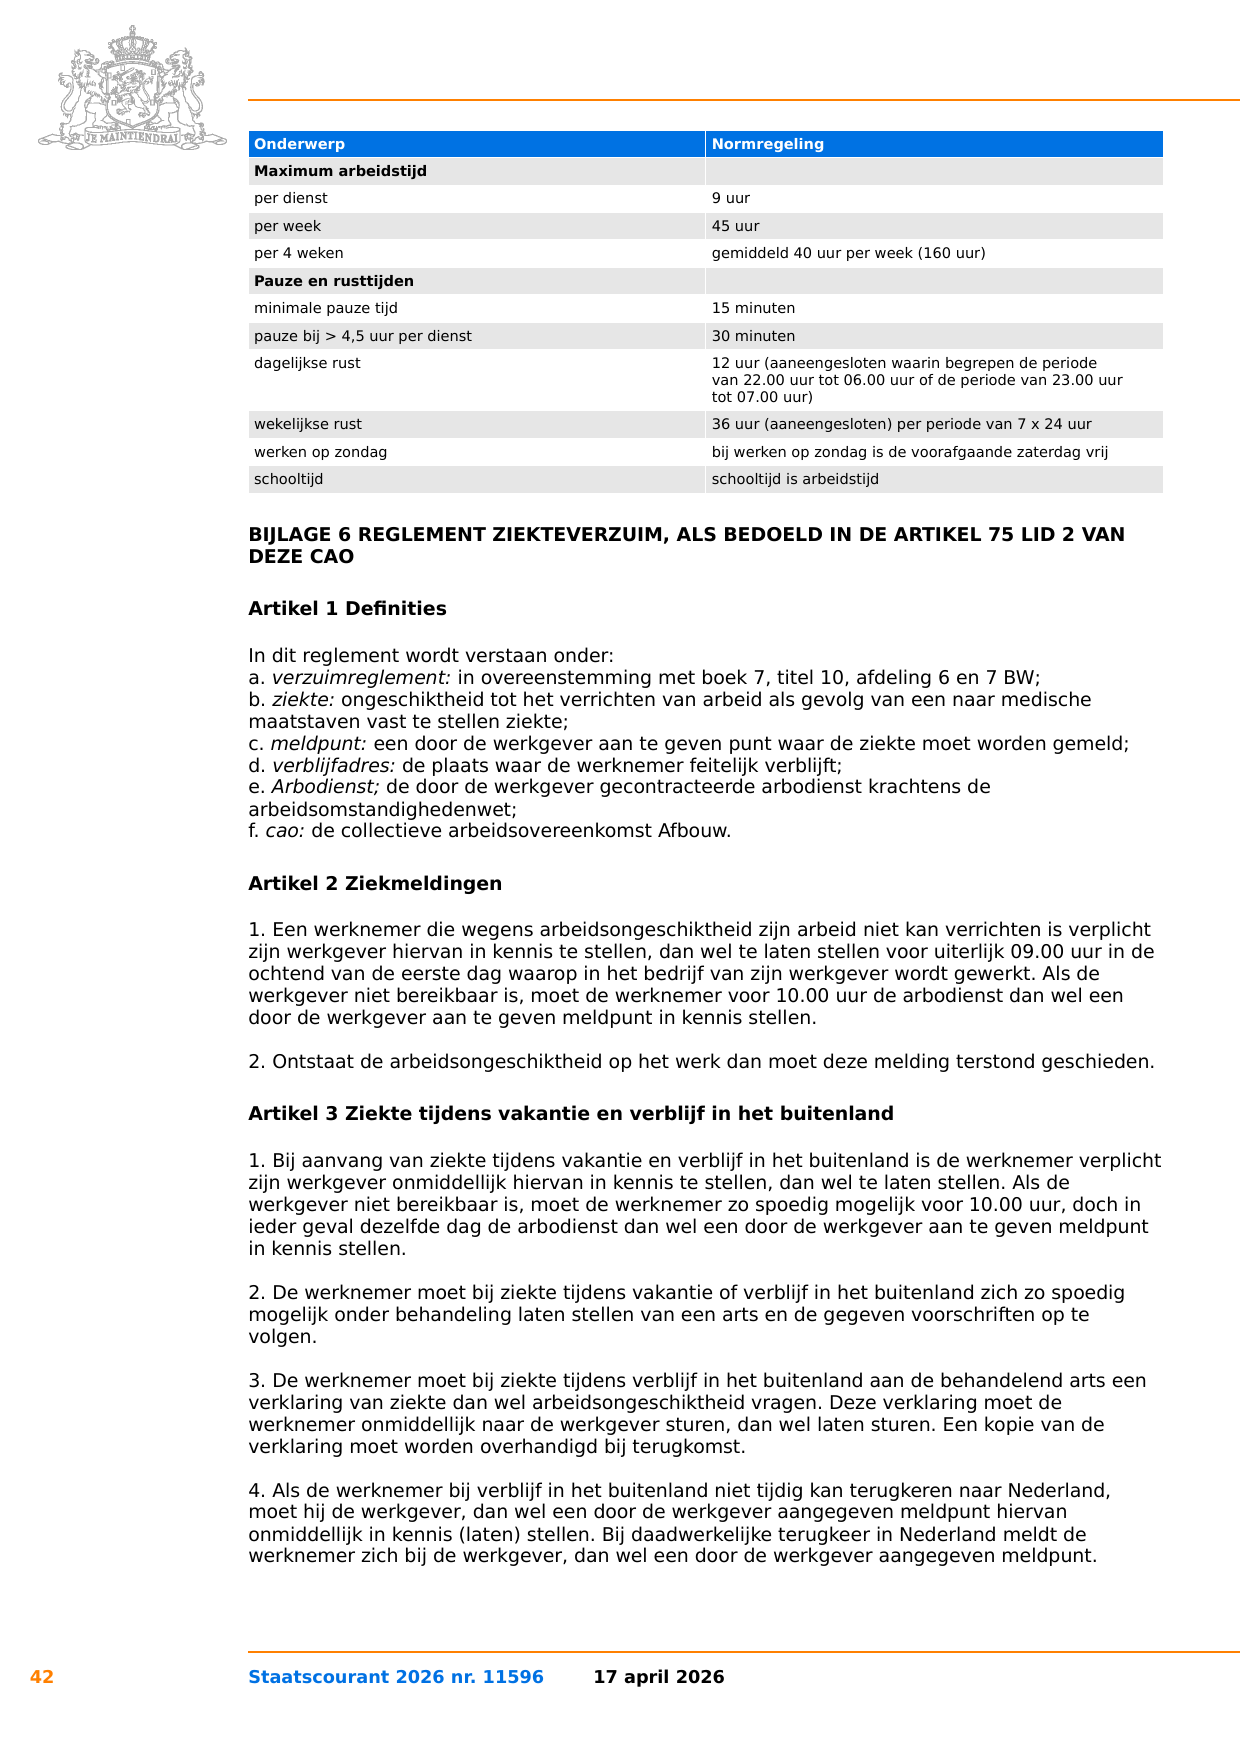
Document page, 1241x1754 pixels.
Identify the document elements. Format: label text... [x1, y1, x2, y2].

table_cell 9 uur [706, 186, 1163, 212]
text 1. Bij aanvang van ziekte tijdens vakantie en verblijf in het buitenland is de werknemer verplicht zijn werkgever onmiddellijk hiervan in kennis te stellen, dan wel te laten stellen. Als de werkgever niet bereikbaar is, moet de werknemer zo spoedig mogelijk voor 10.00 uur, doch in ieder geval dezelfde dag de arbodienst dan wel een door de werkgever aan te geven meldpunt in kennis stellen. [248, 1150, 1163, 1260]
text 3. De werknemer moet bij ziekte tijdens verblijf in het buitenland aan de behandelend arts een verklaring van ziekte dan wel arbeidsongeschiktheid vragen. Deze verklaring moet de werknemer onmiddellijk naar de werkgever sturen, dan wel laten sturen. Een kopie van de verklaring moet worden overhandigd bij terugkomst. [248, 1370, 1163, 1458]
table_cell minimale pauze tijd [249, 295, 705, 322]
text b. ziekte: ongeschiktheid tot het verrichten van arbeid als gevolg van een naar medische maatstaven vast te stellen ziekte; [248, 688, 1163, 732]
subtitle BIJLAGE 6 REGLEMENT ZIEKTEVERZUIM, ALS BEDOELD IN DE ARTIKEL 75 LID 2 VAN DEZE CAO [248, 524, 1163, 568]
table_cell Pauze en rusttijden [249, 268, 705, 294]
table_header Normregeling [706, 131, 1163, 157]
table_cell schooltijd is arbeidstijd [706, 466, 1163, 493]
text In dit reglement wordt verstaan onder: [248, 644, 1163, 667]
table_cell schooltijd [249, 466, 705, 493]
table_cell 36 uur (aaneengesloten) per periode van 7 x 24 uur [706, 411, 1163, 438]
table_cell Maximum arbeidstijd [249, 158, 705, 185]
table_header Onderwerp [249, 131, 705, 157]
subtitle Artikel 1 Definities [248, 598, 1163, 619]
table_cell 12 uur (aaneengesloten waarin begrepen de periode van 22.00 uur tot 06.00 uur of de periode van 23.00 uur tot 07.00 uur) [706, 350, 1163, 410]
text a. verzuimreglement: in overeenstemming met boek 7, titel 10, afdeling 6 en 7 BW; [248, 667, 1163, 688]
table_cell per 4 weken [249, 241, 705, 267]
text e. Arbodienst; de door de werkgever gecontracteerde arbodienst krachtens de arbeidsomstandighedenwet; [248, 776, 1163, 820]
table_cell gemiddeld 40 uur per week (160 uur) [706, 241, 1163, 267]
text 2. De werknemer moet bij ziekte tijdens vakantie of verblijf in het buitenland zich zo spoedig mogelijk onder behandeling laten stellen van een arts en de gegeven voorschriften op te volgen. [248, 1282, 1163, 1348]
table_cell per week [249, 213, 705, 239]
table_cell pauze bij > 4,5 uur per dienst [249, 323, 705, 349]
table_cell werken op zondag [249, 439, 705, 465]
table_cell per dienst [249, 186, 705, 212]
table_cell 15 minuten [706, 295, 1163, 322]
text c. meldpunt: een door de werkgever aan te geven punt waar de ziekte moet worden gemeld; [248, 732, 1163, 754]
table_cell 30 minuten [706, 323, 1163, 349]
table_cell [706, 268, 1163, 294]
subtitle Artikel 2 Ziekmeldingen [248, 872, 1163, 894]
table_cell [706, 158, 1163, 185]
table_cell dagelijkse rust [249, 350, 705, 410]
text f. cao: de collectieve arbeidsovereenkomst Afbouw. [248, 820, 1163, 842]
subtitle Artikel 3 Ziekte tijdens vakantie en verblijf in het buitenland [248, 1103, 1163, 1125]
text 4. Als de werknemer bij verblijf in het buitenland niet tijdig kan terugkeren naar Nederland, moet hij de werkgever, dan wel een door de werkgever aangegeven meldpunt hiervan onmiddellijk in kennis (laten) stellen. Bij daadwerkelijke terugkeer in Nederland meldt de werknemer zich bij de werkgever, dan wel een door de werkgever aangegeven meldpunt. [248, 1479, 1163, 1567]
table_cell bij werken op zondag is de voorafgaande zaterdag vrij [706, 439, 1163, 465]
table_cell wekelijkse rust [249, 411, 705, 438]
table_cell 45 uur [706, 213, 1163, 239]
text 1. Een werknemer die wegens arbeidsongeschiktheid zijn arbeid niet kan verrichten is verplicht zijn werkgever hiervan in kennis te stellen, dan wel te laten stellen voor uiterlijk 09.00 uur in de ochtend van de eerste dag waarop in het bedrijf van zijn werkgever wordt gewerkt. Als de werkgever niet bereikbaar is, moet de werknemer voor 10.00 uur de arbodienst dan wel een door de werkgever aan te geven meldpunt in kennis stellen. [248, 919, 1163, 1029]
text d. verblijfadres: de plaats waar de werknemer feitelijk verblijft; [248, 754, 1163, 776]
picture [38, 25, 227, 150]
text 2. Ontstaat de arbeidsongeschiktheid op het werk dan moet deze melding terstond geschieden. [248, 1051, 1163, 1073]
